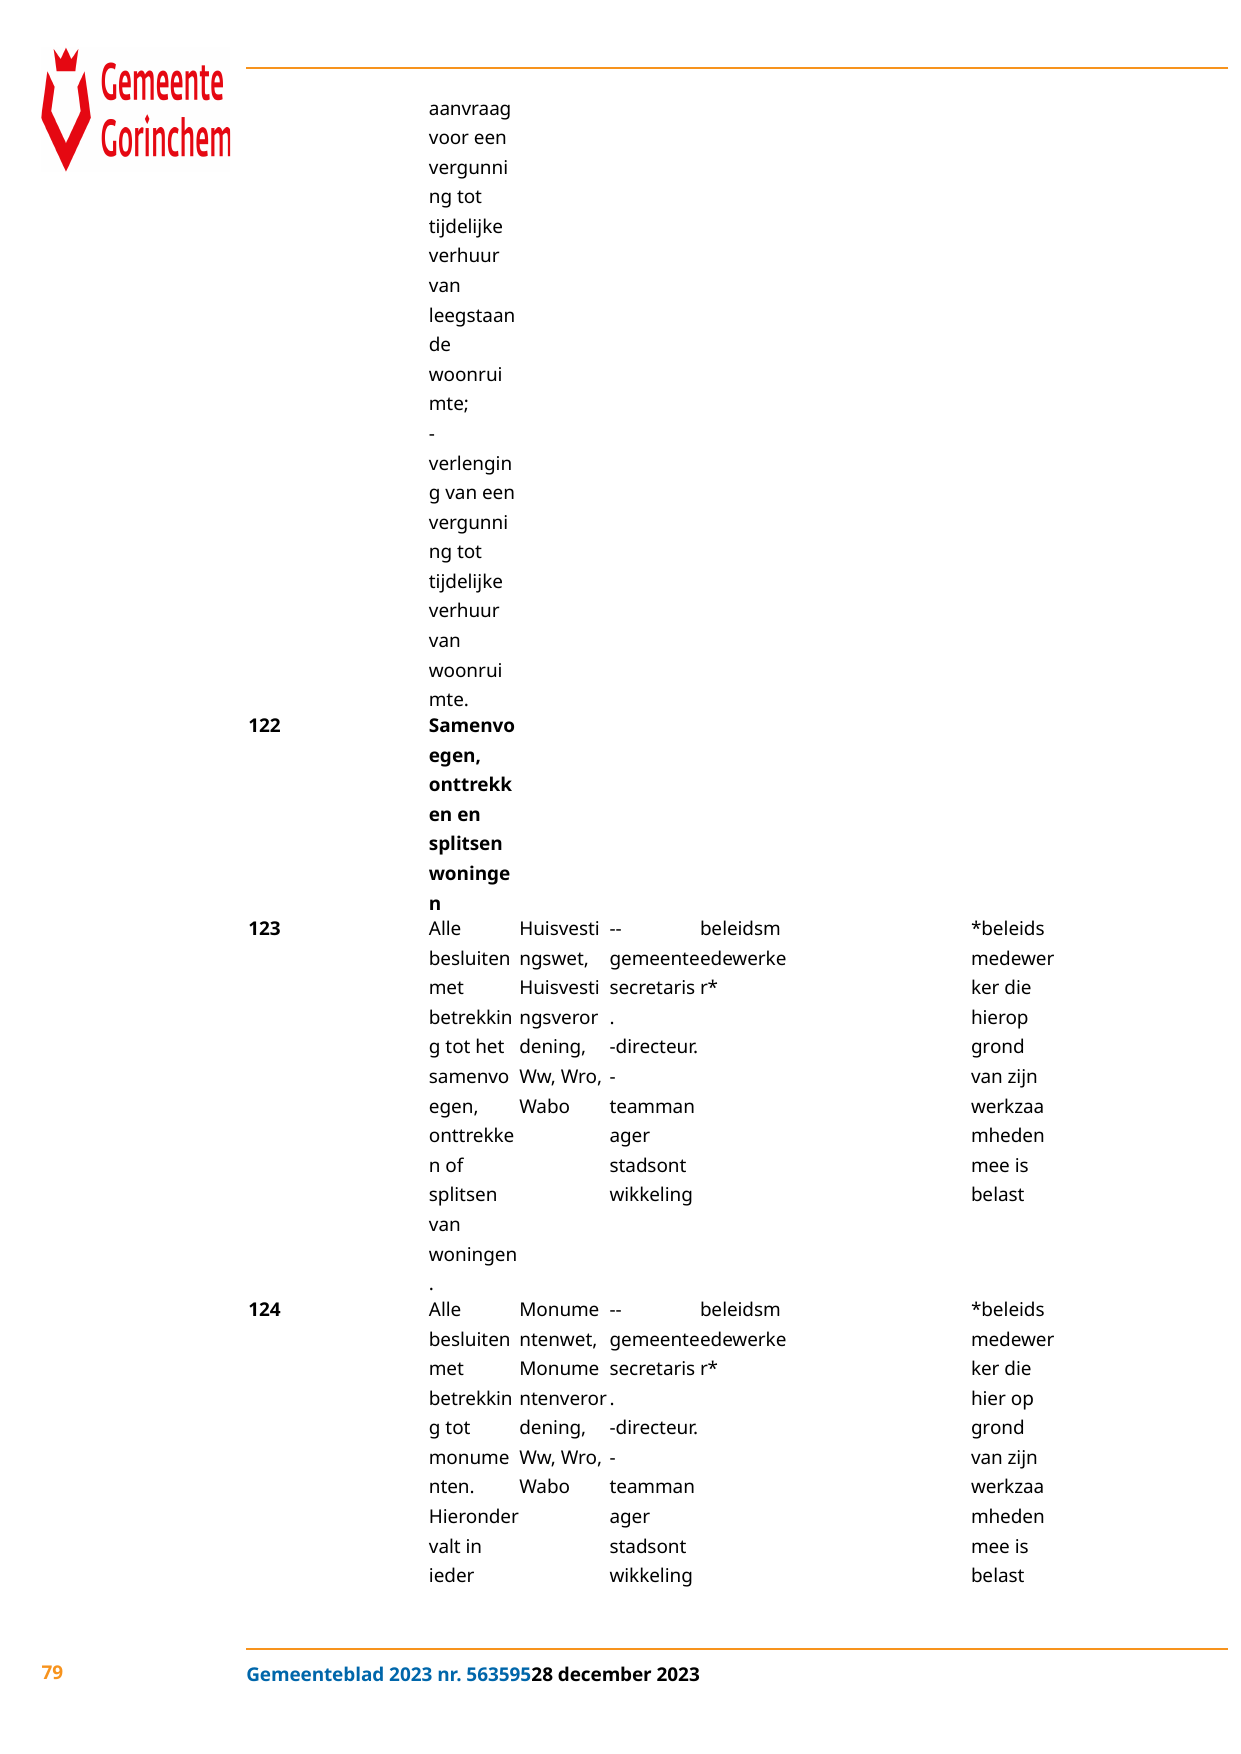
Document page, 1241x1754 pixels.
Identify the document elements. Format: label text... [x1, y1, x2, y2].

table_cell [971, 712, 1061, 915]
table_cell [881, 1296, 971, 1588]
table_cell [609, 95, 700, 712]
table_cell --gemeentesecretaris. -directeur. -teammanager stadsontwikkeling [609, 1296, 700, 1588]
table_cell [881, 712, 971, 915]
table_cell [1061, 712, 1152, 915]
table_cell [1061, 1296, 1152, 1588]
table_cell [790, 712, 881, 915]
table_cell beleidsmedewerker* [700, 915, 790, 1296]
table_cell Huisvestingswet, Huisvestingsverordening, Ww, Wro, Wabo [519, 915, 609, 1296]
table_cell [609, 712, 700, 915]
table_cell [881, 95, 971, 712]
table_cell Alle besluiten met betrekking tot het samenvoegen, onttrekken of splitsen van woningen. [429, 915, 519, 1296]
table_cell [338, 915, 429, 1296]
table_cell --gemeentesecretaris. -directeur. -teammanager stadsontwikkeling [609, 915, 700, 1296]
table_cell 124 [248, 1296, 338, 1588]
table_cell [338, 712, 429, 915]
table_cell Alle besluiten met betrekking tot monumenten. Hieronder valt in ieder [429, 1296, 519, 1588]
table_cell [700, 95, 790, 712]
table_cell beleidsmedewerker* [700, 1296, 790, 1588]
table_cell [248, 95, 338, 712]
table_cell aanvraag voor een vergunning tot tijdelijke verhuur van leegstaande woonruimte; - verlenging van een vergunning tot tijdelijke verhuur van woonruimte. [429, 95, 519, 712]
table_cell [881, 915, 971, 1296]
table_cell [519, 95, 609, 712]
table_cell [1061, 95, 1152, 712]
table_cell [790, 1296, 881, 1588]
table_cell [790, 95, 881, 712]
table_cell [338, 1296, 429, 1588]
table_cell [700, 712, 790, 915]
table_cell 123 [248, 915, 338, 1296]
table_cell *beleidsmedewerker die hier op grond van zijn werkzaamheden mee is belast [971, 1296, 1061, 1588]
picture [41, 47, 231, 172]
table_cell 122 [248, 712, 338, 915]
table_cell [971, 95, 1061, 712]
table_cell Monumentenwet, Monumentenverordening, Ww, Wro, Wabo [519, 1296, 609, 1588]
table_cell [519, 712, 609, 915]
table_cell *beleidsmedewerker die hierop grond van zijn werkzaamheden mee is belast [971, 915, 1061, 1296]
table_cell Samenvoegen, onttrekken en splitsen woningen [429, 712, 519, 915]
table_cell [790, 915, 881, 1296]
table_cell [1061, 915, 1152, 1296]
table_cell [338, 95, 429, 712]
